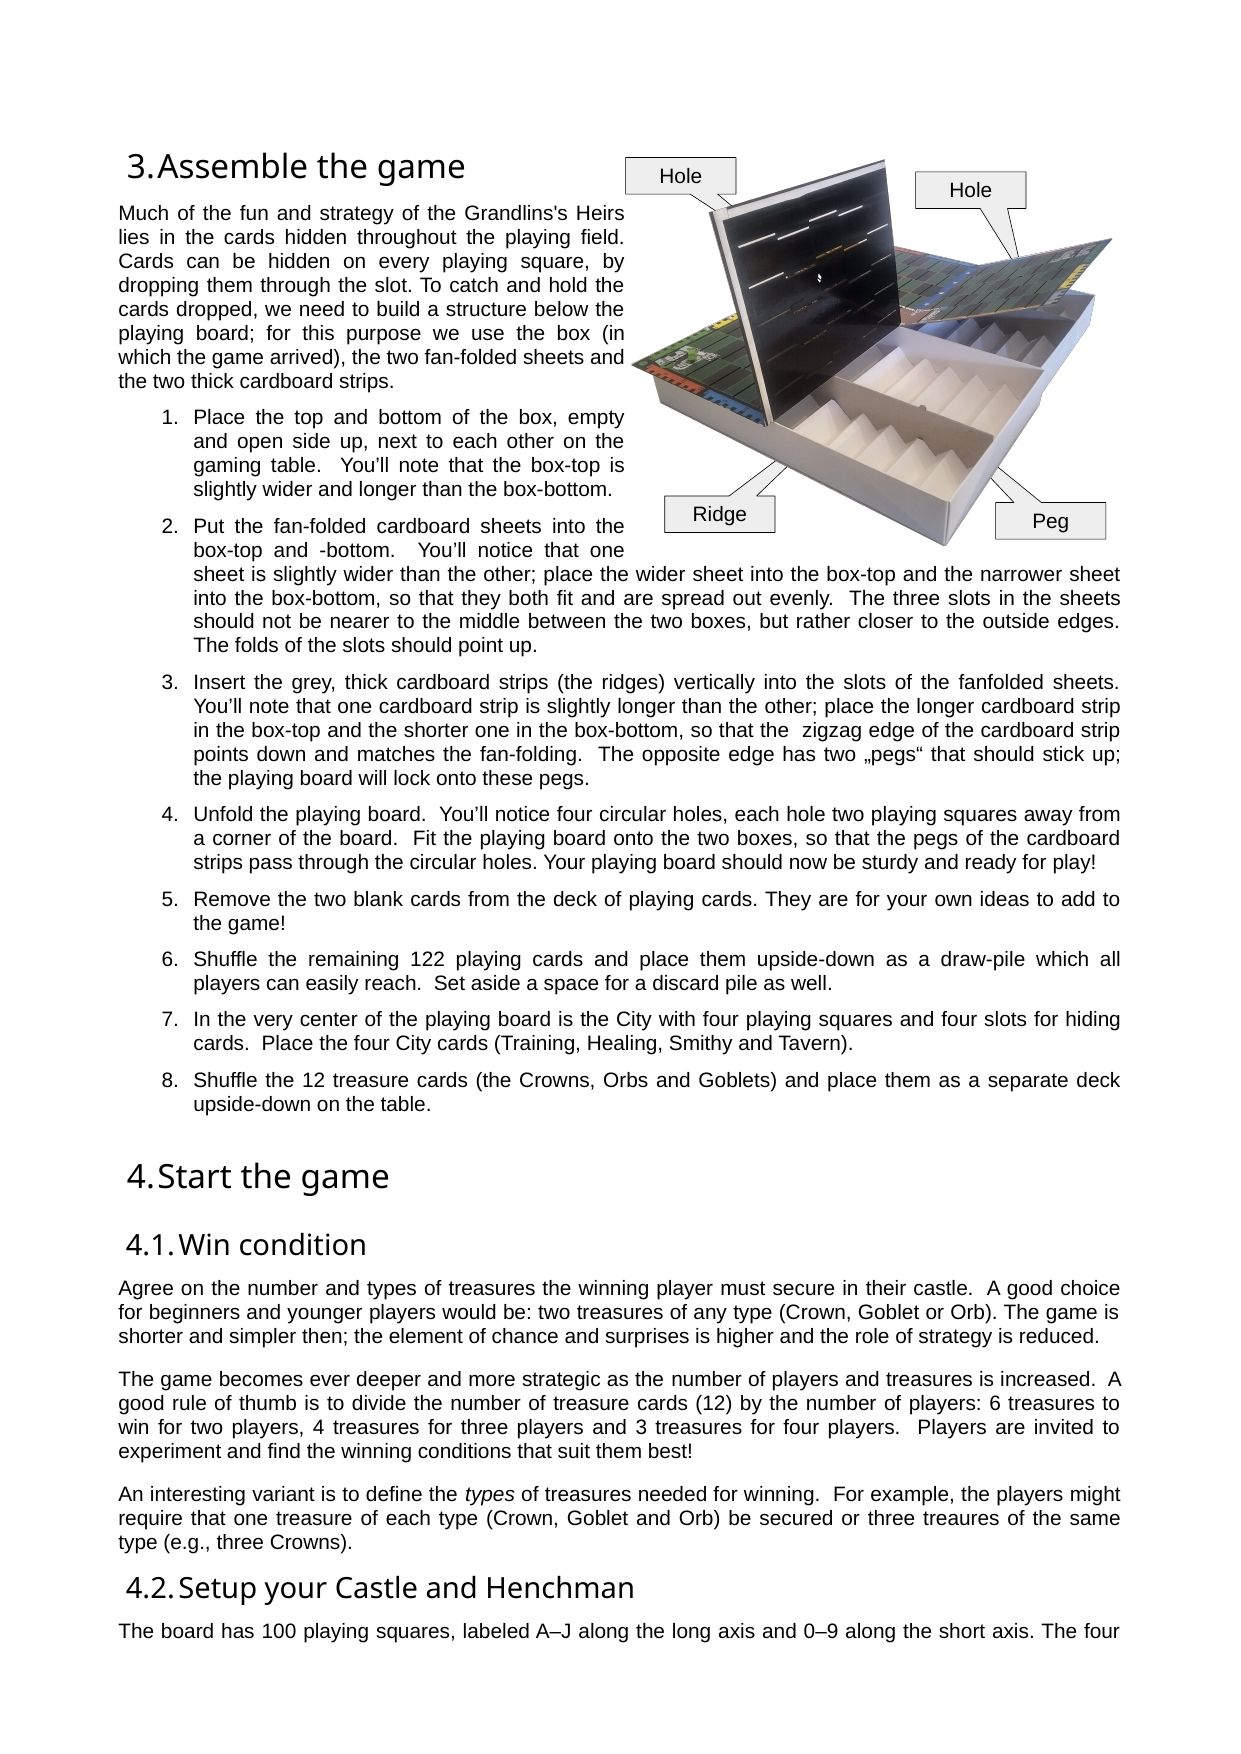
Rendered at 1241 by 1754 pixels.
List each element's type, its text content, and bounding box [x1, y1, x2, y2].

subtitle Win condition [118, 1224, 1122, 1264]
text An interesting variant is to define the types of treasures needed for winning. For example, the players might require that one treasure of each type (Crown, Goblet and Orb) be secured or three treaures of the same type (e.g., three Crowns). [118, 1482, 1122, 1554]
subtitle Setup your Castle and Henchman [118, 1567, 1122, 1607]
picture [625, 157, 1119, 553]
text The game becomes ever deeper and more strategic as the number of players and treasures is increased. A good rule of thumb is to divide the number of treasure cards (12) by the number of players: 6 treasures to win for two players, 4 treasures for three players and 3 treasures for four players. Players are invited to experiment and find the winning conditions that suit them best! [118, 1367, 1122, 1463]
list Insert the grey, thick cardboard strips (the ridges) vertically into the slots of the fanfolded sheets. You’ll note that one cardboard strip is slightly longer than the other; place the longer cardboard strip in the box-top and the shorter one in the box-bottom, so that the zigzag edge of the cardboard strip points down and matches the fan-folding. The opposite edge has two „pegs“ that should stick up; the playing board will lock onto these pegs. [156, 670, 1122, 789]
subtitle Assemble the game [118, 143, 1122, 188]
list Remove the two blank cards from the deck of playing cards. They are for your own ideas to add to the game! [156, 886, 1122, 934]
text Much of the fun and strategy of the Grandlins's Heirs lies in the cards hidden throughout the playing field. Cards can be hidden on every playing square, by dropping them through the slot. To catch and hold the cards dropped, we need to build a structure below the playing board; for this purpose we use the box (in which the game arrived), the two fan-folded sheets and the two thick cardboard strips. [118, 201, 625, 393]
list Place the top and bottom of the box, empty and open side up, next to each other on the gaming table. You’ll note that the box-top is slightly wider and longer than the box-bottom. [156, 405, 625, 501]
list In the very center of the playing board is the City with four playing squares and four slots for hiding cards. Place the four City cards (Training, Healing, Smithy and Tavern). [156, 1007, 1122, 1055]
list Unfold the playing board. You’ll notice four circular holes, each hole two playing squares away from a corner of the board. Fit the playing board onto the two boxes, so that the pegs of the cardboard strips pass through the circular holes. Your playing board should now be sturdy and ready for play! [156, 802, 1122, 874]
subtitle Start the game [118, 1153, 1122, 1198]
list Shuffle the remaining 122 playing cards and place them upside-down as a draw-pile which all players can easily reach. Set aside a space for a discard pile as well. [156, 947, 1122, 995]
text The board has 100 playing squares, labeled A–J along the long axis and 0–9 along the short axis. The four [118, 1619, 1122, 1643]
list Shuffle the 12 treasure cards (the Crowns, Orbs and Goblets) and place them as a separate deck upside-down on the table. [156, 1068, 1122, 1116]
list Put the fan-folded cardboard sheets into the box-top and -bottom. You’ll notice that one sheet is slightly wider than the other; place the wider sheet into the box-top and the narrower sheet into the box-bottom, so that they both fit and are spread out evenly. The three slots in the sheets should not be nearer to the middle between the two boxes, but rather closer to the outside edges. The folds of the slots should point up. [156, 513, 1122, 657]
text Agree on the number and types of treasures the winning player must secure in their castle. A good choice for beginners and younger players would be: two treasures of any type (Crown, Goblet or Orb). The game is shorter and simpler then; the element of chance and surprises is higher and the role of strategy is reduced. [118, 1276, 1122, 1348]
